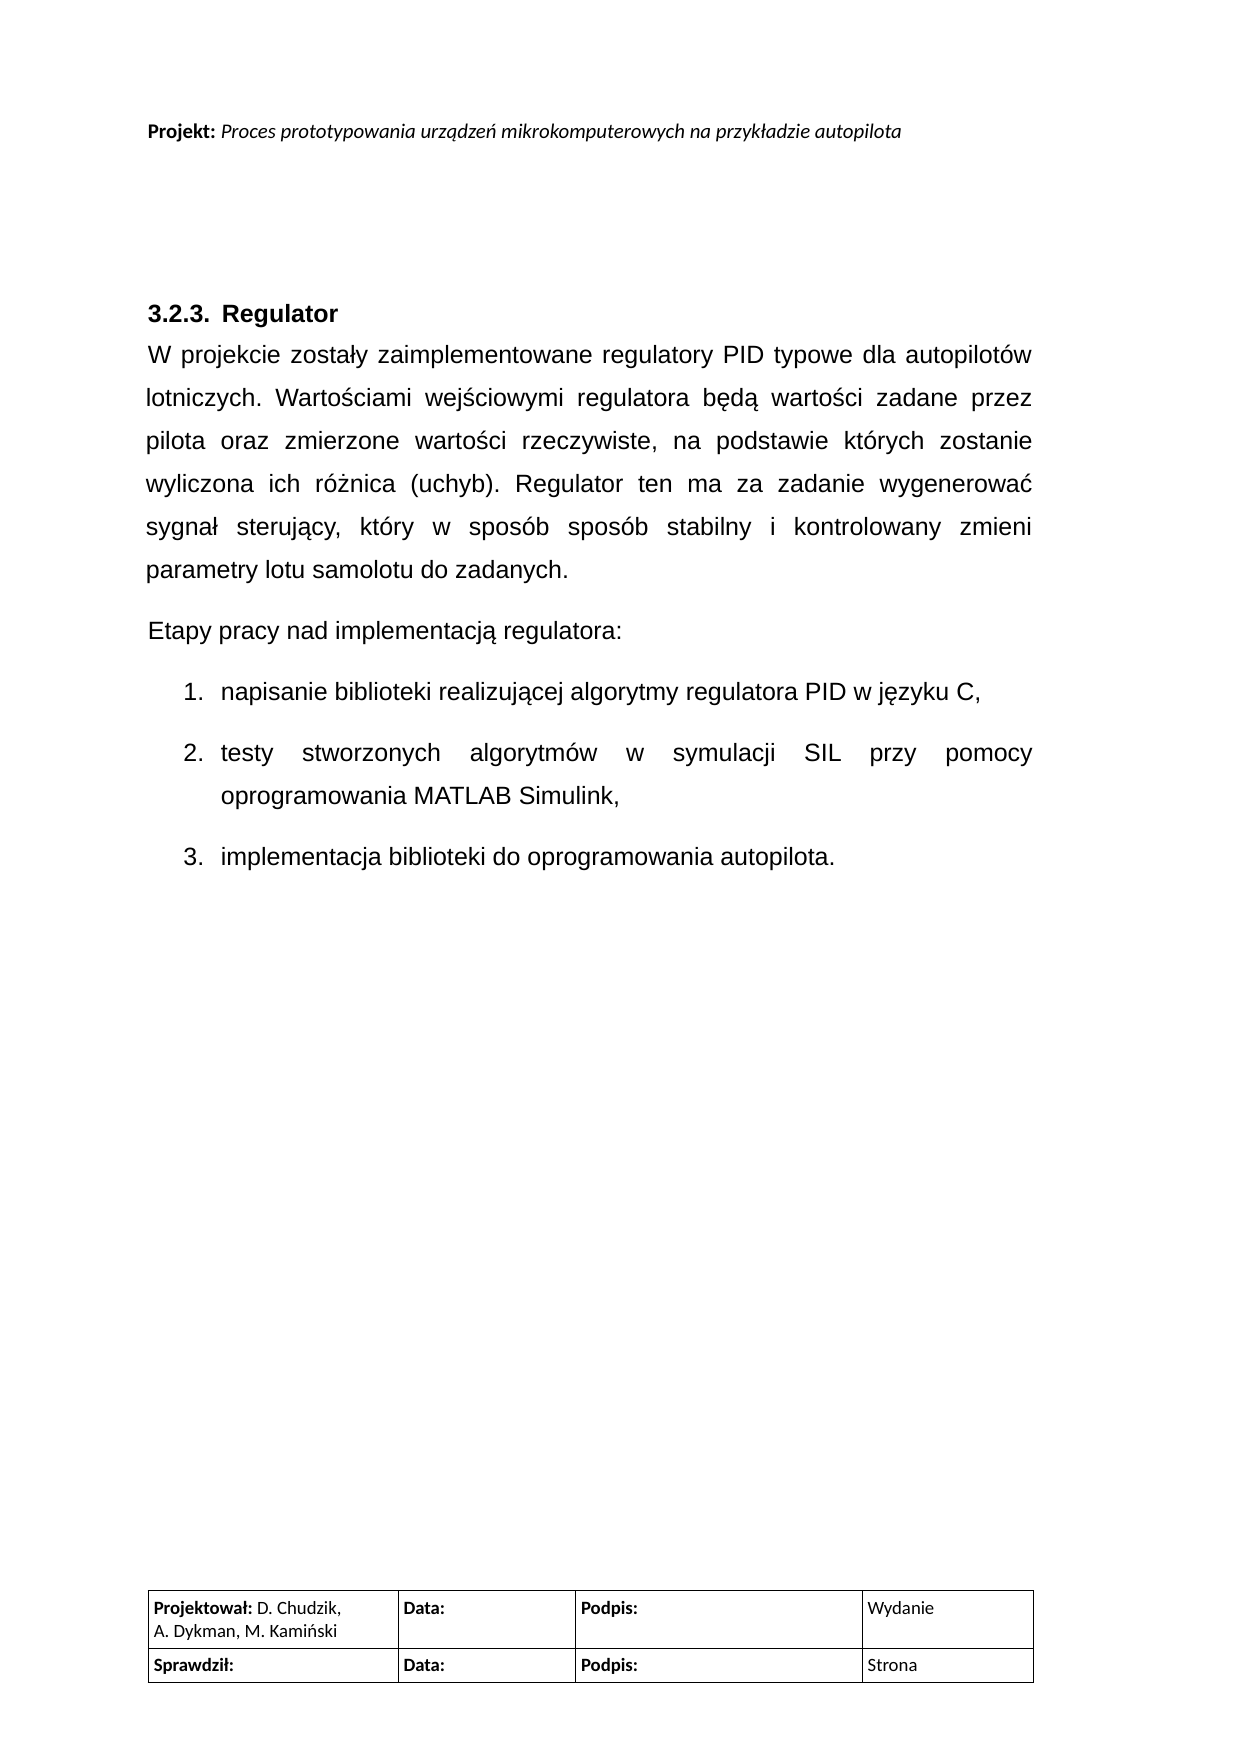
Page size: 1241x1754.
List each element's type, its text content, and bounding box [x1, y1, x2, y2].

list napisanie biblioteki realizującej algorytmy regulatora PID w języku C, [183, 677, 1033, 706]
list implementacja biblioteki do oprogramowania autopilota. [183, 842, 1033, 871]
subtitle Regulator [148, 299, 1033, 328]
text Etapy pracy nad implementacją regulatora: [146, 616, 1033, 645]
list testy stworzonych algorytmów w symulacji SIL przy pomocy oprogramowania MATLAB Simulink, [183, 738, 1033, 810]
text W projekcie zostały zaimplementowane regulatory PID typowe dla autopilotów lotniczych. Wartościami wejściowymi regulatora będą wartości zadane przez pilota oraz zmierzone wartości rzeczywiste, na podstawie których zostanie wyliczona ich różnica (uchyb). Regulator ten ma za zadanie wygenerować sygnał sterujący, który w sposób sposób stabilny i kontrolowany zmieni parametry lotu samolotu do zadanych. [146, 340, 1033, 584]
